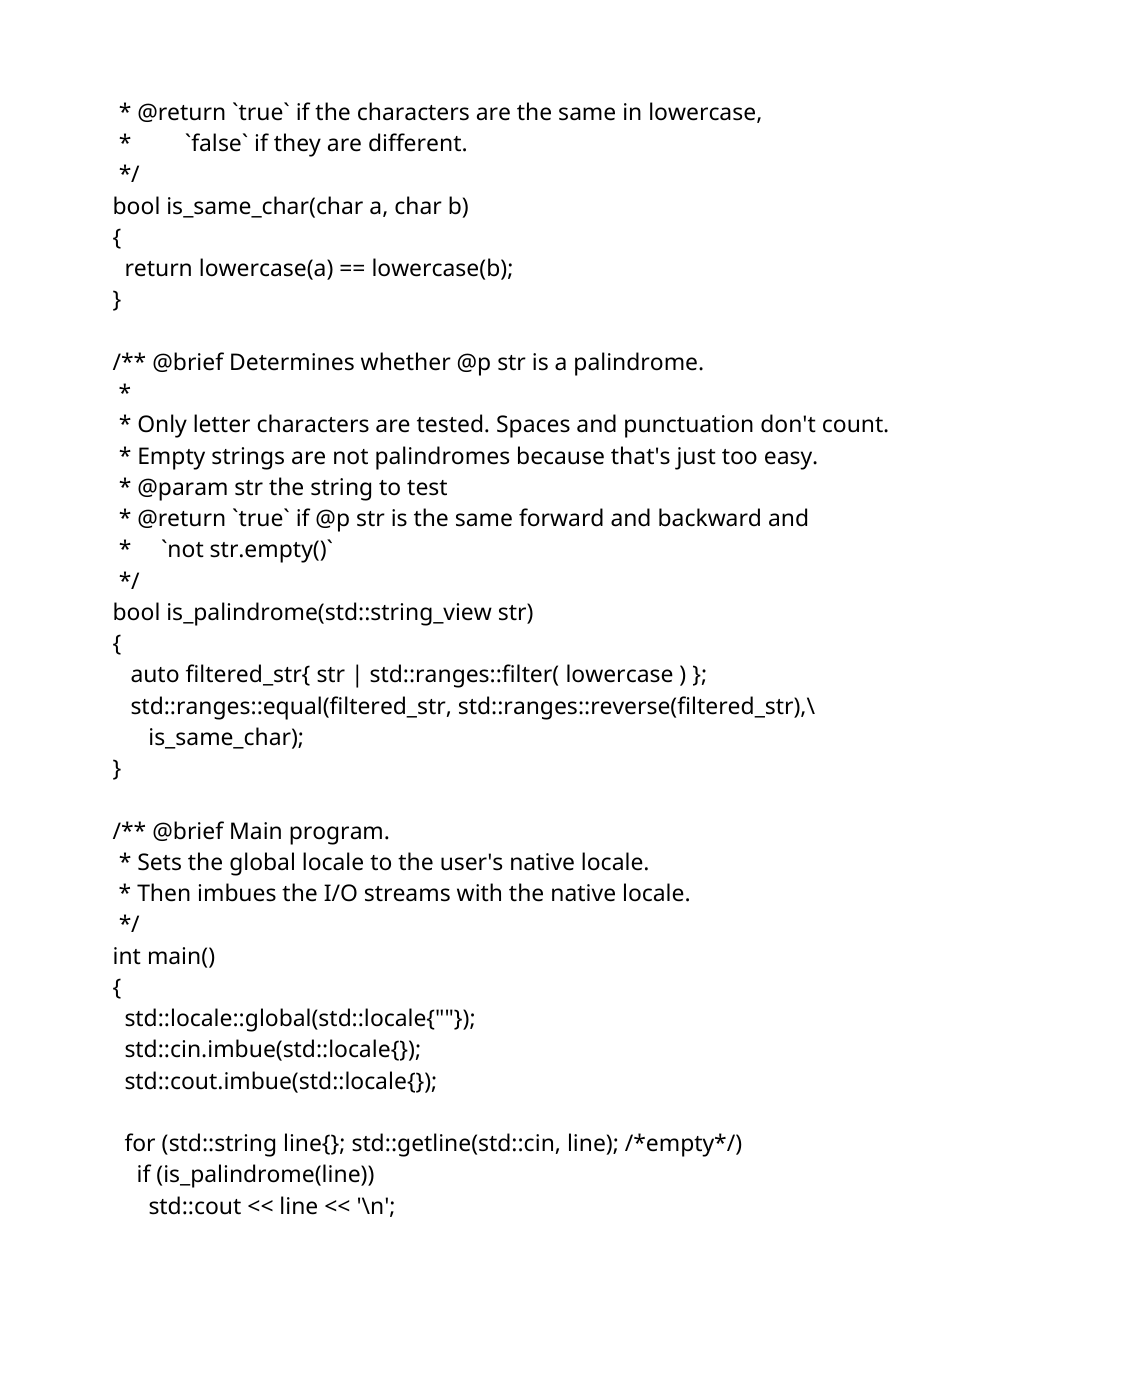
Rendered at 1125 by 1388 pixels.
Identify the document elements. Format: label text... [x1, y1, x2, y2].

text * `false` if they are different. [112, 127, 1012, 158]
text } [112, 283, 1012, 315]
text if (is_palindrome(line)) [112, 1158, 1012, 1190]
text } [112, 752, 1012, 783]
text */ [112, 565, 1012, 596]
text return lowercase(a) == lowercase(b); [112, 252, 1012, 283]
text * @param str the string to test [112, 471, 1012, 502]
text { [112, 627, 1012, 658]
text */ [112, 908, 1012, 940]
text * @return `true` if the characters are the same in lowercase, [112, 96, 1012, 127]
text */ [112, 158, 1012, 190]
text { [112, 971, 1012, 1002]
text std::cin.imbue(std::locale{}); [112, 1033, 1012, 1065]
text std::cout.imbue(std::locale{}); [112, 1065, 1012, 1096]
text /** @brief Determines whether @p str is a palindrome. [112, 346, 1012, 377]
text * [112, 377, 1012, 408]
text * `not str.empty()` [112, 533, 1012, 565]
text { [112, 221, 1012, 252]
text * Empty strings are not palindromes because that's just too easy. [112, 440, 1012, 471]
text * Sets the global locale to the user's native locale. [112, 846, 1012, 877]
text bool is_same_char(char a, char b) [112, 190, 1012, 221]
text /** @brief Main program. [112, 815, 1012, 846]
text * Only letter characters are tested. Spaces and punctuation don't count. [112, 408, 1012, 440]
text bool is_palindrome(std::string_view str) [112, 596, 1012, 627]
text std::locale::global(std::locale{""}); [112, 1002, 1012, 1033]
text * @return `true` if @p str is the same forward and backward and [112, 502, 1012, 533]
text for (std::string line{}; std::getline(std::cin, line); /*empty*/) [112, 1127, 1012, 1158]
text std::cout << line << '\n'; [112, 1190, 1012, 1221]
text * Then imbues the I/O streams with the native locale. [112, 877, 1012, 908]
text is_same_char); [112, 721, 1012, 752]
text auto filtered_str{ str | std::ranges::filter( lowercase ) }; [112, 658, 1012, 690]
text std::ranges::equal(filtered_str, std::ranges::reverse(filtered_str),\ [112, 690, 1012, 721]
text int main() [112, 940, 1012, 971]
